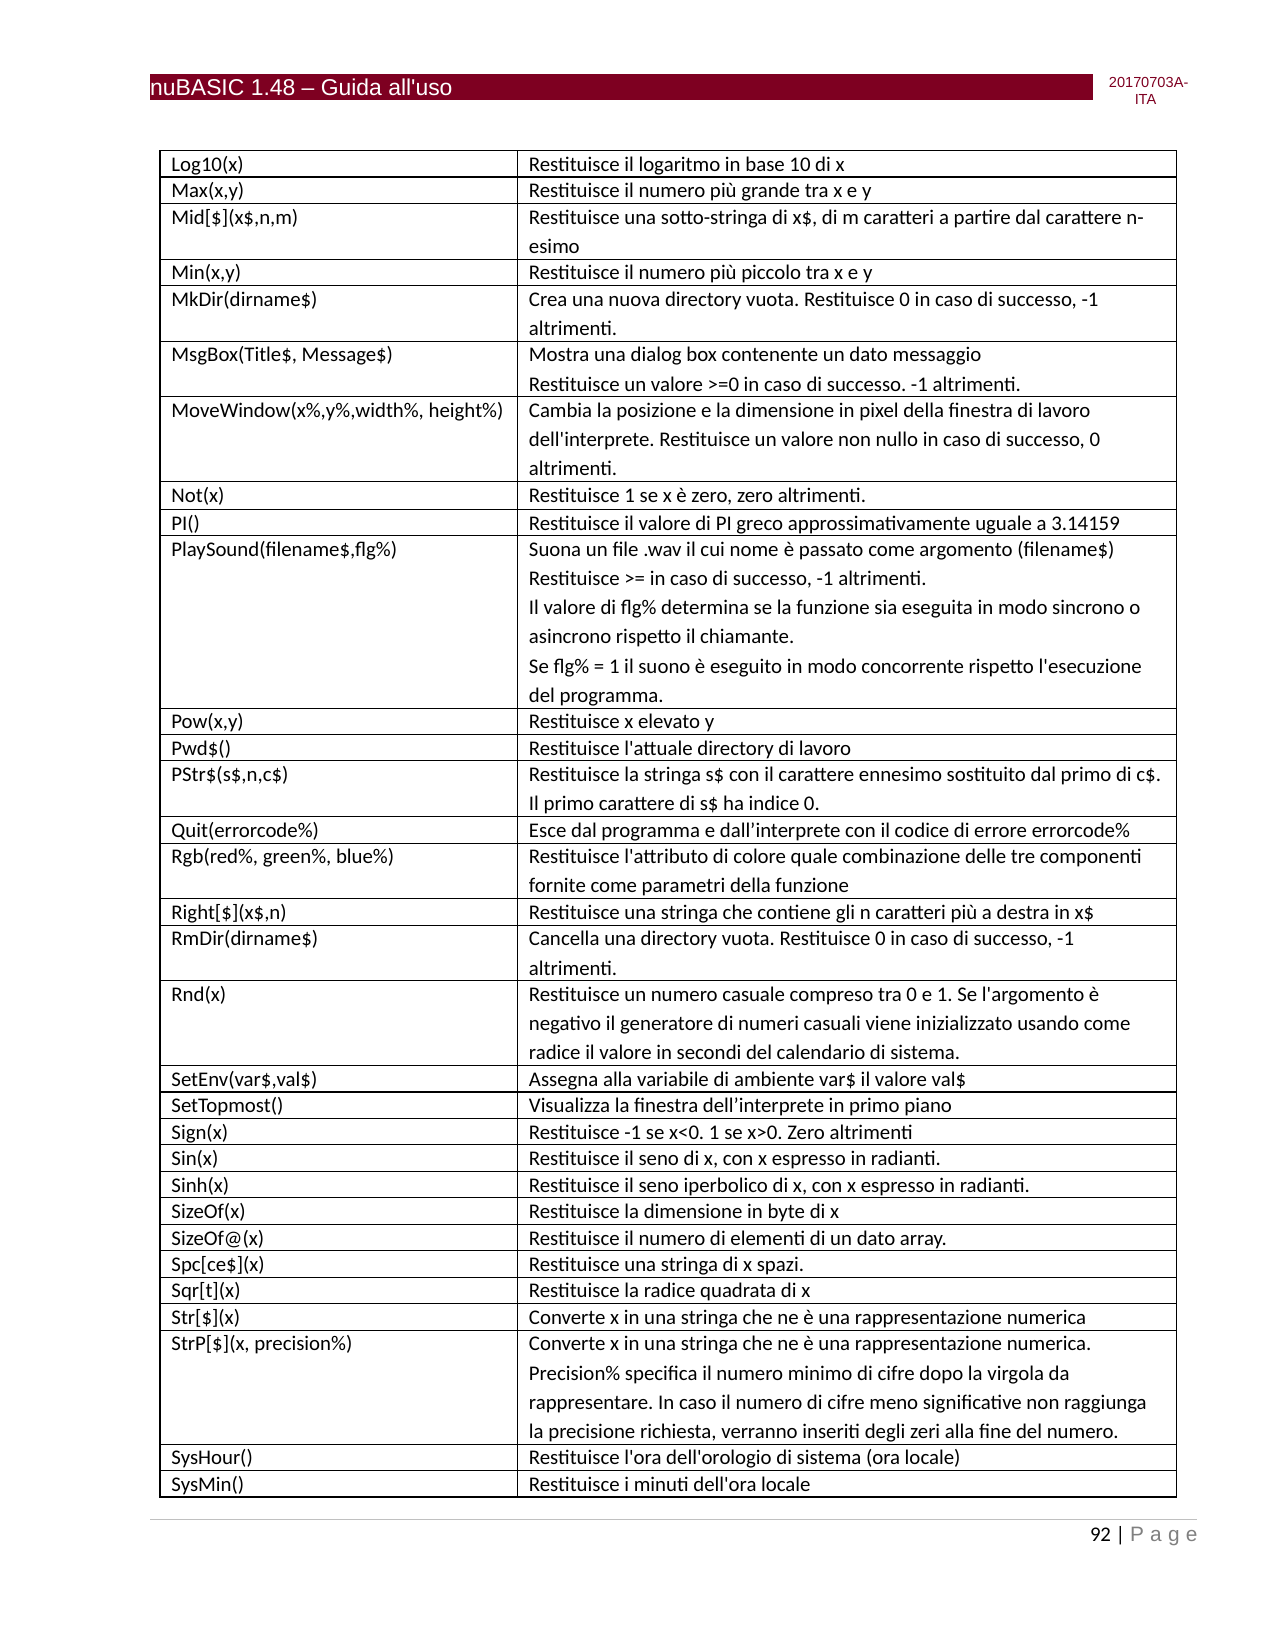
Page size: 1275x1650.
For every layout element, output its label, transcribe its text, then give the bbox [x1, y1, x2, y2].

table_cell MkDir(dirname$) [161, 286, 517, 341]
table_cell Mostra una dialog box contenente un dato messaggio Restituisce un valore >=0 in caso di successo. -1 altrimenti. [518, 342, 1176, 396]
table_cell Not(x) [161, 482, 517, 509]
table_cell Restituisce l'attributo di colore quale combinazione delle tre componenti fornite come parametri della funzione [518, 844, 1176, 898]
table_cell SetTopmost() [161, 1093, 517, 1118]
table_cell Restituisce il logaritmo in base 10 di x [518, 151, 1176, 176]
table_cell Rgb(red%, green%, blue%) [161, 844, 517, 898]
table_cell MsgBox(Title$, Message$) [161, 342, 517, 396]
table_cell StrP[$](x, precision%) [161, 1331, 517, 1443]
table_cell Restituisce x elevato y [518, 709, 1176, 734]
table_cell SizeOf(x) [161, 1198, 517, 1224]
table_cell Rnd(x) [161, 981, 517, 1065]
table_cell Converte x in una stringa che ne è una rappresentazione numerica [518, 1304, 1176, 1329]
table_cell Pwd$() [161, 735, 517, 760]
table_cell Suona un file .wav il cui nome è passato come argomento (filename$) Restituisce >= in caso di successo, -1 altrimenti. Il valore di flg% determina se la funzione sia eseguita in modo sincrono o asincrono rispetto il chiamante. Se flg% = 1 il suono è eseguito in modo concorrente rispetto l'esecuzione del programma. [518, 536, 1176, 707]
table_cell Restituisce un numero casuale compreso tra 0 e 1. Se l'argomento è negativo il generatore di numeri casuali viene inizializzato usando come radice il valore in secondi del calendario di sistema. [518, 981, 1176, 1065]
table_cell Converte x in una stringa che ne è una rappresentazione numerica. Precision% specifica il numero minimo di cifre dopo la virgola da rappresentare. In caso il numero di cifre meno significative non raggiunga la precisione richiesta, verranno inseriti degli zeri alla fine del numero. [518, 1331, 1176, 1443]
table_cell Quit(errorcode%) [161, 817, 517, 842]
table_cell Str[$](x) [161, 1304, 517, 1329]
table_cell Assegna alla variabile di ambiente var$ il valore val$ [518, 1066, 1176, 1091]
table_cell Restituisce l'ora dell'orologio di sistema (ora locale) [518, 1445, 1176, 1470]
table_cell Restituisce il numero di elementi di un dato array. [518, 1225, 1176, 1250]
table_cell RmDir(dirname$) [161, 926, 517, 980]
table_cell Restituisce l'attuale directory di lavoro [518, 735, 1176, 760]
table_cell Sinh(x) [161, 1172, 517, 1197]
table_cell Restituisce 1 se x è zero, zero altrimenti. [518, 482, 1176, 509]
table_cell Restituisce una stringa che contiene gli n caratteri più a destra in x$ [518, 899, 1176, 924]
table_cell SizeOf@(x) [161, 1225, 517, 1250]
table_cell SysMin() [161, 1471, 517, 1496]
table_cell Spc[ce$](x) [161, 1251, 517, 1277]
table_cell Restituisce il numero più piccolo tra x e y [518, 260, 1176, 285]
table_cell Restituisce la stringa s$ con il carattere ennesimo sostituito dal primo di c$. Il primo carattere di s$ ha indice 0. [518, 761, 1176, 816]
table_cell MoveWindow(x%,y%,width%, height%) [161, 397, 517, 481]
table_cell Sin(x) [161, 1145, 517, 1171]
table_cell Visualizza la finestra dell’interprete in primo piano [518, 1093, 1176, 1118]
table_cell Restituisce il valore di PI greco approssimativamente uguale a 3.14159 [518, 510, 1176, 535]
table_cell SysHour() [161, 1445, 517, 1470]
table_cell Restituisce il seno iperbolico di x, con x espresso in radianti. [518, 1172, 1176, 1197]
table_cell PI() [161, 510, 517, 535]
table_cell Restituisce la radice quadrata di x [518, 1278, 1176, 1303]
table_cell Right[$](x$,n) [161, 899, 517, 924]
table_cell Log10(x) [161, 151, 517, 176]
table_cell Cancella una directory vuota. Restituisce 0 in caso di successo, -1 altrimenti. [518, 926, 1176, 980]
table_cell Restituisce il numero più grande tra x e y [518, 178, 1176, 203]
table_cell Crea una nuova directory vuota. Restituisce 0 in caso di successo, -1 altrimenti. [518, 286, 1176, 341]
table_cell PStr$(s$,n,c$) [161, 761, 517, 816]
table_cell Sqr[t](x) [161, 1278, 517, 1303]
table_cell Restituisce una stringa di x spazi. [518, 1251, 1176, 1277]
table_cell Restituisce i minuti dell'ora locale [518, 1471, 1176, 1496]
table_cell SetEnv(var$,val$) [161, 1066, 517, 1091]
table_cell Restituisce -1 se x<0. 1 se x>0. Zero altrimenti [518, 1119, 1176, 1144]
table_cell Restituisce il seno di x, con x espresso in radianti. [518, 1145, 1176, 1171]
table_cell Mid[$](x$,n,m) [161, 204, 517, 258]
table_cell PlaySound(filename$,flg%) [161, 536, 517, 707]
table_cell Cambia la posizione e la dimensione in pixel della finestra di lavoro dell'interprete. Restituisce un valore non nullo in caso di successo, 0 altrimenti. [518, 397, 1176, 481]
table_cell Pow(x,y) [161, 709, 517, 734]
table_cell Esce dal programma e dall’interprete con il codice di errore errorcode% [518, 817, 1176, 842]
table_cell Max(x,y) [161, 178, 517, 203]
table_cell Min(x,y) [161, 260, 517, 285]
table_cell Sign(x) [161, 1119, 517, 1144]
table_cell Restituisce una sotto-stringa di x$, di m caratteri a partire dal carattere n-esimo [518, 204, 1176, 258]
table_cell Restituisce la dimensione in byte di x [518, 1198, 1176, 1224]
